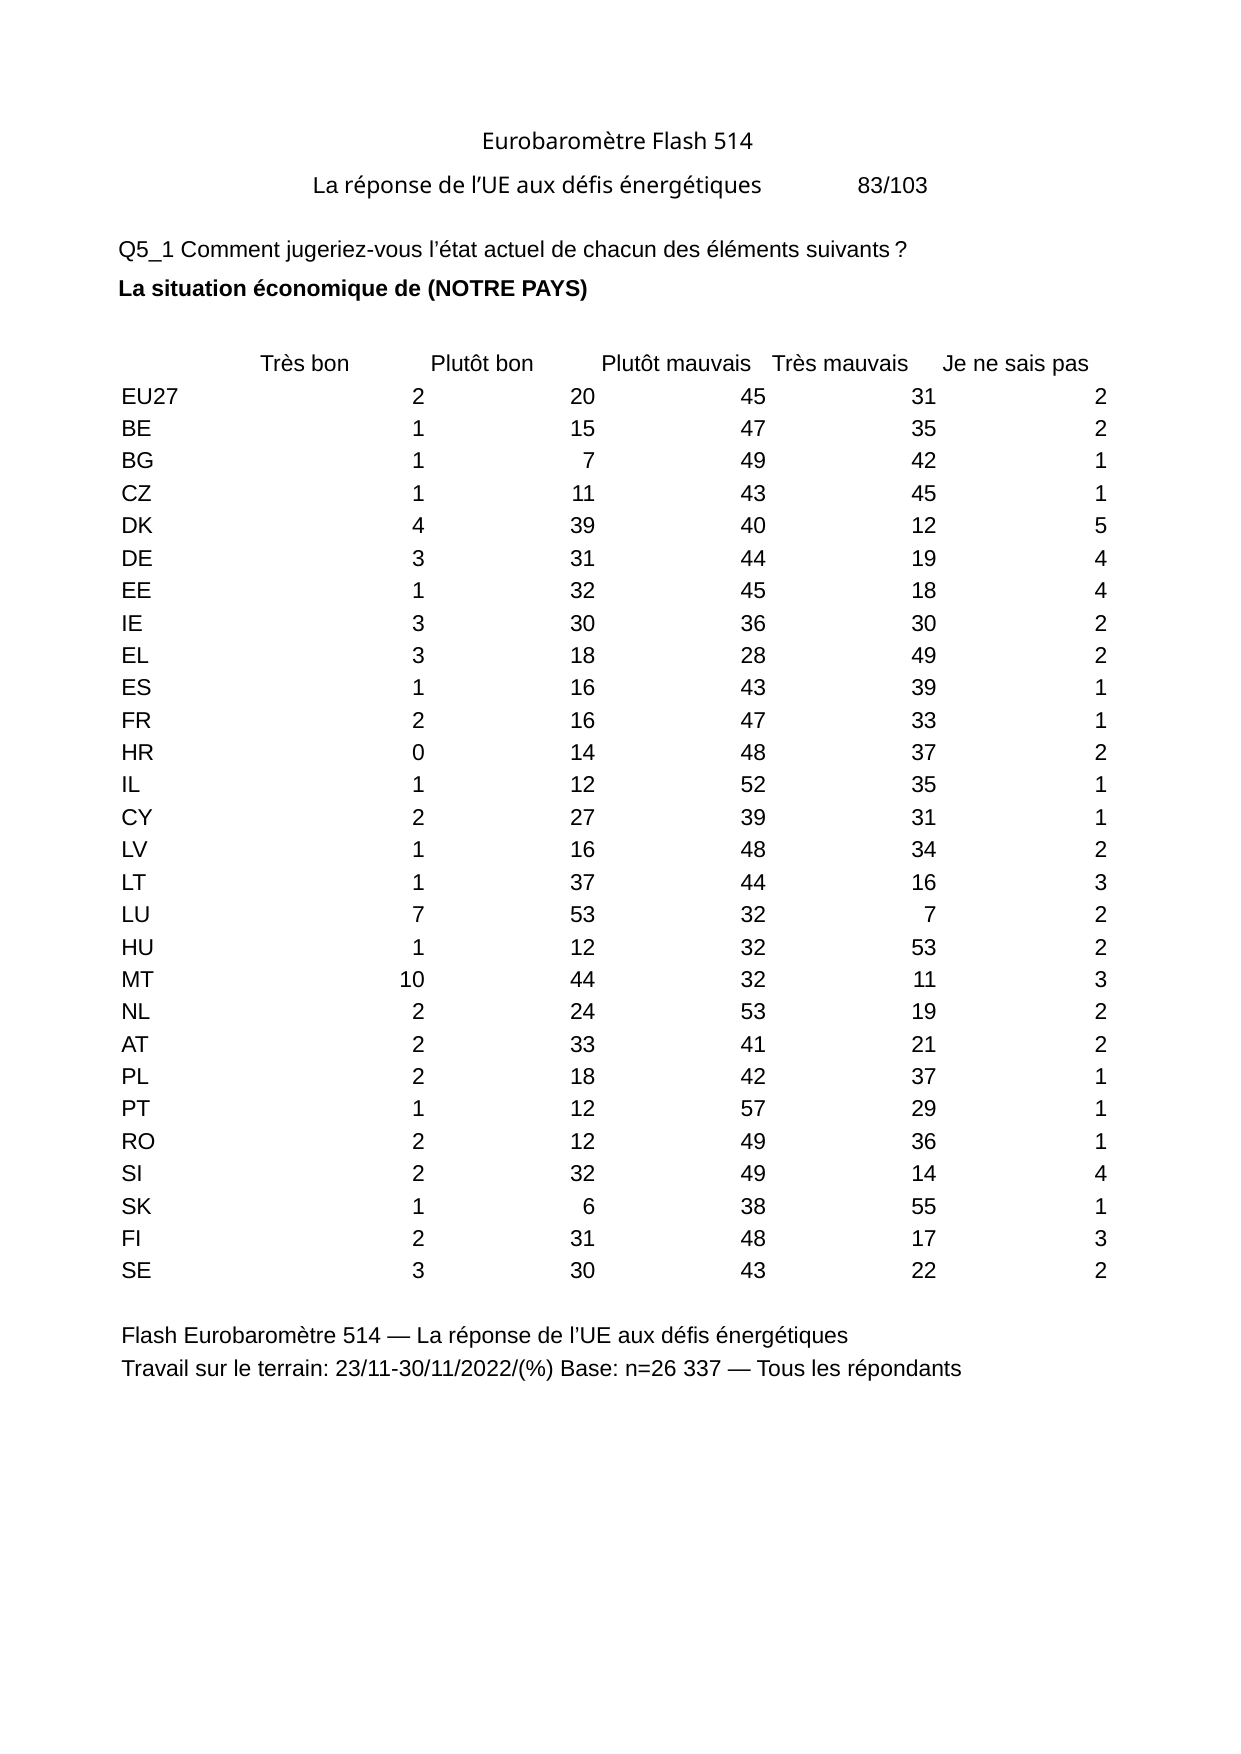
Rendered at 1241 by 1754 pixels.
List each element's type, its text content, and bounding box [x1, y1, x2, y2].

table_cell 3 [257, 606, 427, 639]
table_cell 49 [769, 639, 939, 671]
table_cell HR [118, 736, 257, 768]
table_cell 14 [769, 1157, 939, 1189]
table_cell 6 [428, 1190, 598, 1222]
table_cell [118, 1287, 257, 1319]
table_cell Flash Eurobaromètre 514 — La réponse de l’UE aux défis énergétiques [118, 1319, 1110, 1352]
table_cell IE [118, 606, 257, 639]
table_cell 3 [939, 1222, 1110, 1254]
table_cell 2 [257, 704, 427, 736]
table_cell 3 [257, 542, 427, 574]
table_cell [257, 1287, 427, 1319]
table_cell ES [118, 671, 257, 704]
table_cell 49 [598, 1125, 769, 1157]
table_cell 17 [769, 1222, 939, 1254]
table_cell 30 [428, 1254, 598, 1287]
table_cell 2 [939, 898, 1110, 930]
table_cell 57 [598, 1093, 769, 1125]
table_cell 55 [769, 1190, 939, 1222]
table_cell 16 [769, 866, 939, 898]
table_cell 38 [598, 1190, 769, 1222]
table_cell 48 [598, 736, 769, 768]
table_cell 37 [769, 736, 939, 768]
table_cell 1 [257, 1093, 427, 1125]
table_cell 1 [257, 671, 427, 704]
table_cell EE [118, 574, 257, 606]
table_cell 42 [598, 1060, 769, 1092]
table_cell 2 [939, 606, 1110, 639]
table_cell 18 [769, 574, 939, 606]
table_cell 44 [598, 866, 769, 898]
table_cell 52 [598, 769, 769, 801]
table_header Plutôt mauvais [598, 347, 769, 380]
table_cell 36 [598, 606, 769, 639]
table_cell 48 [598, 833, 769, 866]
table_cell [428, 1287, 598, 1319]
table_cell 27 [428, 801, 598, 833]
table_cell 3 [939, 963, 1110, 995]
table_cell 15 [428, 412, 598, 444]
table_cell 2 [257, 1028, 427, 1060]
table_cell 2 [939, 930, 1110, 963]
table_cell 32 [428, 1157, 598, 1189]
table_cell 12 [428, 930, 598, 963]
table_cell 33 [769, 704, 939, 736]
table_cell 34 [769, 833, 939, 866]
table_cell 2 [939, 639, 1110, 671]
table_cell 1 [257, 1190, 427, 1222]
table_cell 1 [939, 477, 1110, 509]
table_cell 1 [939, 1060, 1110, 1092]
table_cell 32 [428, 574, 598, 606]
table_cell CZ [118, 477, 257, 509]
table_cell 1 [257, 412, 427, 444]
table_cell 1 [939, 801, 1110, 833]
table_cell EU27 [118, 380, 257, 412]
table_header Plutôt bon [428, 347, 598, 380]
table_cell 19 [769, 995, 939, 1028]
table_cell 22 [769, 1254, 939, 1287]
table_cell 1 [257, 445, 427, 477]
table_cell 1 [939, 1125, 1110, 1157]
table_cell PL [118, 1060, 257, 1092]
table_cell 1 [939, 1190, 1110, 1222]
table_cell 1 [257, 769, 427, 801]
table_cell BG [118, 445, 257, 477]
table_cell 31 [428, 1222, 598, 1254]
table_cell 2 [257, 1125, 427, 1157]
table_cell 43 [598, 1254, 769, 1287]
table_cell [939, 1287, 1110, 1319]
table_cell 40 [598, 509, 769, 542]
table_cell 4 [939, 1157, 1110, 1189]
table_cell 37 [428, 866, 598, 898]
table_cell [598, 1287, 769, 1319]
table_cell 2 [257, 995, 427, 1028]
table_cell 44 [428, 963, 598, 995]
table_cell [769, 1287, 939, 1319]
table_cell 2 [939, 412, 1110, 444]
table_cell 18 [428, 639, 598, 671]
table_cell 2 [939, 995, 1110, 1028]
table_cell 28 [598, 639, 769, 671]
table_cell 1 [257, 833, 427, 866]
table_cell 2 [257, 1060, 427, 1092]
table_cell 53 [769, 930, 939, 963]
table_cell 31 [769, 380, 939, 412]
table_cell 3 [939, 866, 1110, 898]
table_cell FR [118, 704, 257, 736]
table_cell LV [118, 833, 257, 866]
table_cell 1 [257, 477, 427, 509]
table_cell 0 [257, 736, 427, 768]
table_cell 12 [428, 1093, 598, 1125]
table_cell 21 [769, 1028, 939, 1060]
table_header Très mauvais [769, 347, 939, 380]
table_cell Travail sur le terrain: 23/11-30/11/2022/(%) Base: n=26 337 — Tous les répondants [118, 1352, 1110, 1384]
text Q5_1 Comment jugeriez-vous l’état actuel de chacun des éléments suivants ? [118, 236, 1122, 262]
table_cell 39 [598, 801, 769, 833]
table_cell AT [118, 1028, 257, 1060]
table_cell 43 [598, 477, 769, 509]
table_cell 49 [598, 1157, 769, 1189]
table_cell 3 [257, 1254, 427, 1287]
table_cell 35 [769, 769, 939, 801]
table_cell SE [118, 1254, 257, 1287]
table_cell 7 [257, 898, 427, 930]
table_cell 4 [939, 542, 1110, 574]
table_cell 42 [769, 445, 939, 477]
table_cell 16 [428, 833, 598, 866]
table_cell 31 [769, 801, 939, 833]
table_cell LU [118, 898, 257, 930]
table_cell 20 [428, 380, 598, 412]
table_header [118, 347, 257, 380]
table_cell 33 [428, 1028, 598, 1060]
table_cell 47 [598, 412, 769, 444]
table_cell 16 [428, 704, 598, 736]
table_header Très bon [257, 347, 427, 380]
table_cell 53 [428, 898, 598, 930]
table_cell SK [118, 1190, 257, 1222]
table_cell BE [118, 412, 257, 444]
table_cell 47 [598, 704, 769, 736]
table_cell 11 [769, 963, 939, 995]
table_cell 2 [939, 1028, 1110, 1060]
table_cell 4 [257, 509, 427, 542]
table_cell MT [118, 963, 257, 995]
table_cell 14 [428, 736, 598, 768]
table_cell CY [118, 801, 257, 833]
table_cell NL [118, 995, 257, 1028]
table_cell DE [118, 542, 257, 574]
table_cell LT [118, 866, 257, 898]
table_cell 1 [257, 930, 427, 963]
table_cell 32 [598, 898, 769, 930]
table_cell 5 [939, 509, 1110, 542]
table_cell RO [118, 1125, 257, 1157]
table_cell 7 [428, 445, 598, 477]
table_cell DK [118, 509, 257, 542]
table_cell 43 [598, 671, 769, 704]
table_cell 29 [769, 1093, 939, 1125]
table_cell 1 [257, 574, 427, 606]
table_cell IL [118, 769, 257, 801]
table_cell 2 [257, 1222, 427, 1254]
table_cell FI [118, 1222, 257, 1254]
table_cell 2 [257, 1157, 427, 1189]
text La situation économique de (NOTRE PAYS) [118, 275, 1122, 302]
table_cell 12 [428, 769, 598, 801]
table_cell 18 [428, 1060, 598, 1092]
table_cell 35 [769, 412, 939, 444]
table_cell 41 [598, 1028, 769, 1060]
table_cell 30 [428, 606, 598, 639]
table_cell 32 [598, 963, 769, 995]
table_cell HU [118, 930, 257, 963]
table_cell 12 [428, 1125, 598, 1157]
table_cell 36 [769, 1125, 939, 1157]
table_cell 37 [769, 1060, 939, 1092]
table_cell 4 [939, 574, 1110, 606]
table_cell 1 [939, 671, 1110, 704]
table_cell 24 [428, 995, 598, 1028]
table_cell 44 [598, 542, 769, 574]
table_cell 16 [428, 671, 598, 704]
table_cell 39 [428, 509, 598, 542]
table_cell 32 [598, 930, 769, 963]
table_cell 48 [598, 1222, 769, 1254]
table_cell 2 [257, 380, 427, 412]
table_cell 2 [939, 380, 1110, 412]
table_cell 7 [769, 898, 939, 930]
table_cell 49 [598, 445, 769, 477]
table_cell 53 [598, 995, 769, 1028]
table_cell 45 [598, 574, 769, 606]
table_cell 45 [769, 477, 939, 509]
table_cell 11 [428, 477, 598, 509]
table_cell 45 [598, 380, 769, 412]
table_cell 31 [428, 542, 598, 574]
table_cell 12 [769, 509, 939, 542]
table_header Je ne sais pas [939, 347, 1110, 380]
table_cell 1 [939, 1093, 1110, 1125]
table_cell 2 [257, 801, 427, 833]
table_cell 39 [769, 671, 939, 704]
table_cell 1 [257, 866, 427, 898]
table_cell 2 [939, 1254, 1110, 1287]
table_cell PT [118, 1093, 257, 1125]
table_cell 1 [939, 445, 1110, 477]
table_cell 30 [769, 606, 939, 639]
table_cell 3 [257, 639, 427, 671]
table_cell 10 [257, 963, 427, 995]
table_cell SI [118, 1157, 257, 1189]
table_cell 2 [939, 736, 1110, 768]
table_cell 1 [939, 769, 1110, 801]
table_cell 2 [939, 833, 1110, 866]
table_cell 1 [939, 704, 1110, 736]
table_cell EL [118, 639, 257, 671]
table_cell 19 [769, 542, 939, 574]
